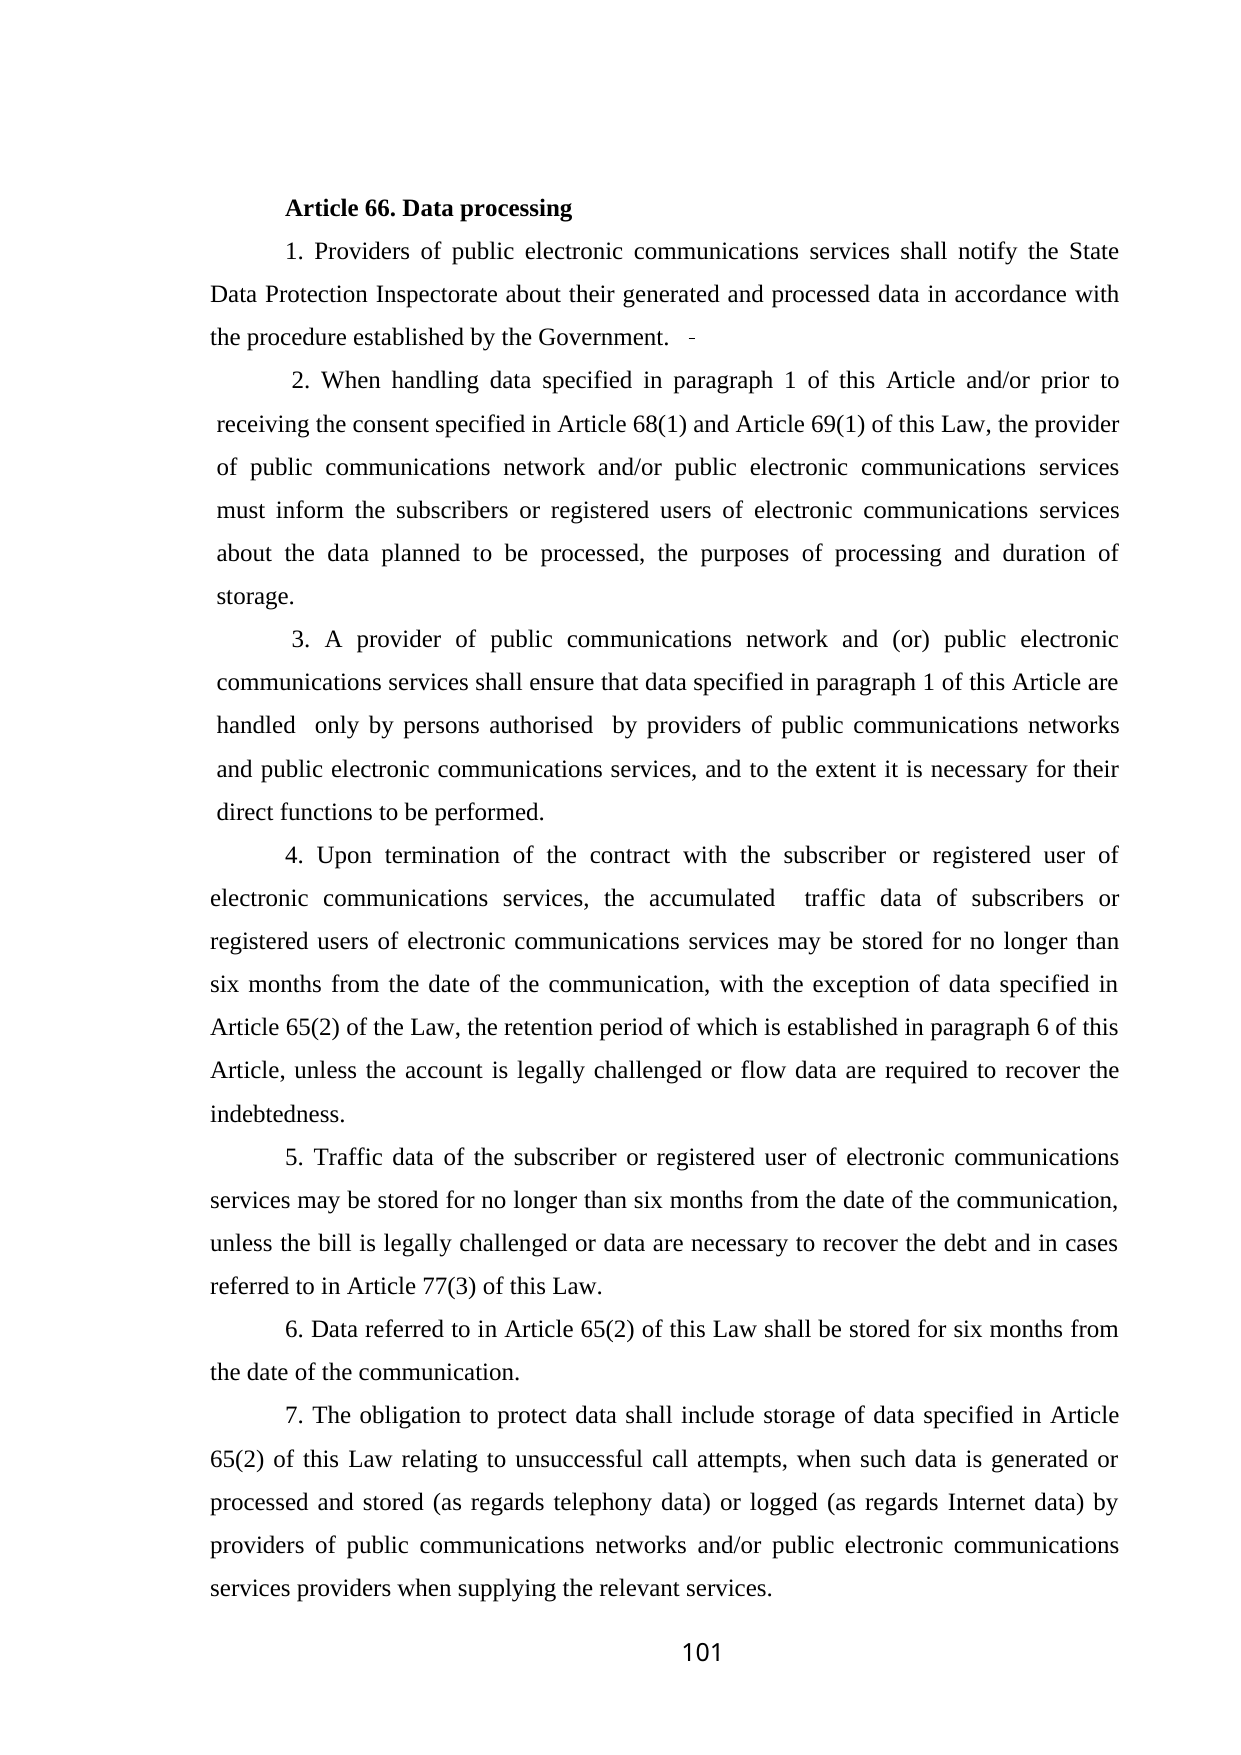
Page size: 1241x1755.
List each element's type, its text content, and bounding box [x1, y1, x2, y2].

text 6. Data referred to in Article 65(2) of this Law shall be stored for six months from the date of the communication. [210, 1314, 1120, 1386]
text 3. A provider of public communications network and (or) public electronic communications services shall ensure that data specified in paragraph 1 of this Article are handled only by persons authorised by providers of public communications networks and public electronic communications services, and to the extent it is necessary for their direct functions to be performed. [216, 624, 1120, 826]
text Article 66. Data processing [210, 193, 1120, 222]
text 2. When handling data specified in paragraph 1 of this Article and/or prior to receiving the consent specified in Article 68(1) and Article 69(1) of this Law, the provider of public communications network and/or public electronic communications services must inform the subscribers or registered users of electronic communications services about the data planned to be processed, the purposes of processing and duration of storage. [216, 366, 1120, 610]
text 7. The obligation to protect data shall include storage of data specified in Article 65(2) of this Law relating to unsuccessful call attempts, when such data is generated or processed and stored (as regards telephony data) or logged (as regards Internet data) by providers of public communications networks and/or public electronic communications services providers when supplying the relevant services. [210, 1401, 1120, 1602]
text 4. Upon termination of the contract with the subscriber or registered user of electronic communications services, the accumulated traffic data of subscribers or registered users of electronic communications services may be stored for no longer than six months from the date of the communication, with the exception of data specified in Article 65(2) of the Law, the retention period of which is established in paragraph 6 of this Article, unless the account is legally challenged or flow data are required to recover the indebtedness. [210, 840, 1120, 1127]
text 5. Traffic data of the subscriber or registered user of electronic communications services may be stored for no longer than six months from the date of the communication, unless the bill is legally challenged or data are necessary to recover the debt and in cases referred to in Article 77(3) of this Law. [210, 1142, 1120, 1300]
text 1. Providers of public electronic communications services shall notify the State Data Protection Inspectorate about their generated and processed data in accordance with the procedure established by the Government. [210, 236, 1120, 351]
